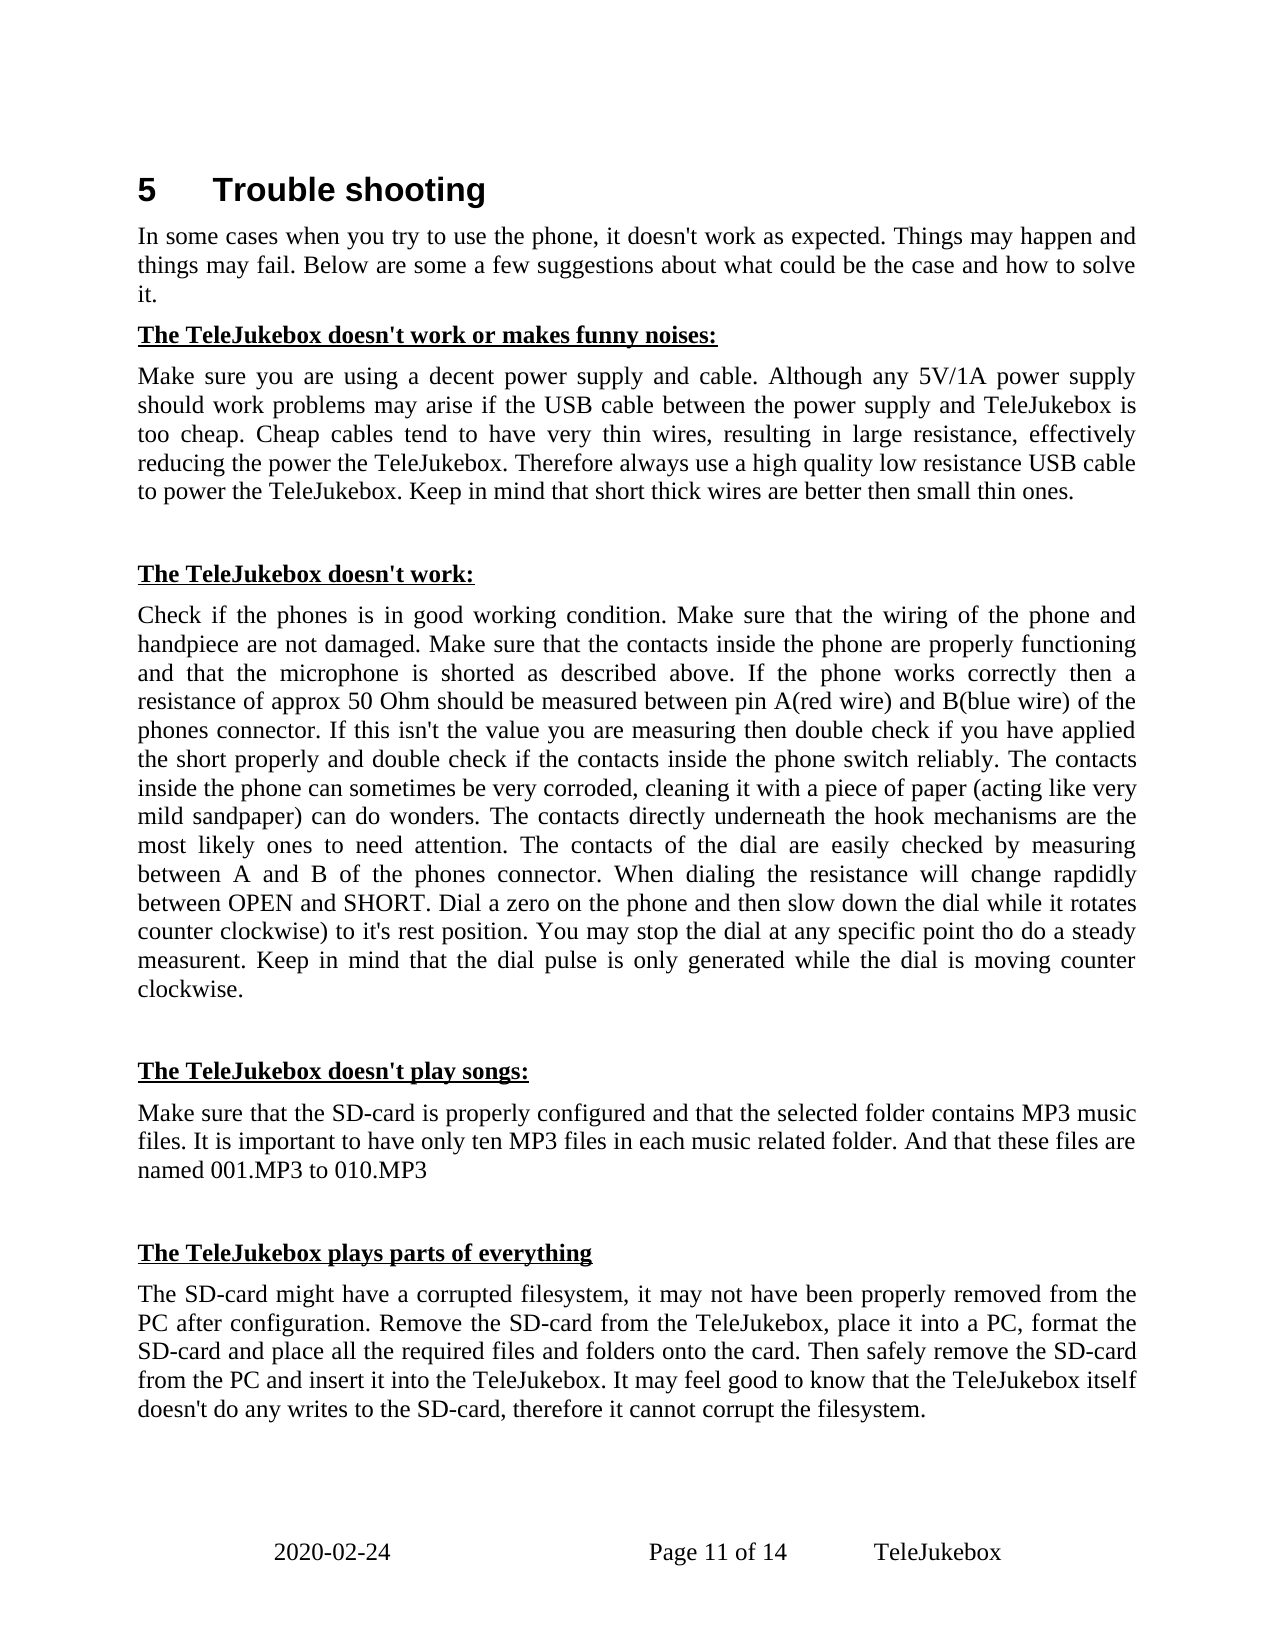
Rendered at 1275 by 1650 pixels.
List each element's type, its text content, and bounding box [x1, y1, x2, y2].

text The TeleJukebox doesn't work: [137, 559, 1138, 588]
text In some cases when you try to use the phone, it doesn't work as expected. Things may happen and things may fail. Below are some a few suggestions about what could be the case and how to solve it. [137, 221, 1138, 308]
text The TeleJukebox doesn't play songs: [137, 1056, 1138, 1085]
text The SD-card might have a corrupted filesystem, it may not have been properly removed from the PC after configuration. Remove the SD-card from the TeleJukebox, place it into a PC, format the SD-card and place all the required files and folders onto the card. Then safely remove the SD-card from the PC and insert it into the TeleJukebox. It may feel good to know that the TeleJukebox itself doesn't do any writes to the SD-card, therefore it cannot corrupt the filesystem. [137, 1279, 1138, 1423]
subtitle Trouble shooting [137, 170, 1138, 209]
text The TeleJukebox plays parts of everything [137, 1238, 1138, 1266]
text Check if the phones is in good working condition. Make sure that the wiring of the phone and handpiece are not damaged. Make sure that the contacts inside the phone are properly functioning and that the microphone is shorted as described above. If the phone works correctly then a resistance of approx 50 Ohm should be measured between pin A(red wire) and B(blue wire) of the phones connector. If this isn't the value you are measuring then double check if you have applied the short properly and double check if the contacts inside the phone switch reliably. The contacts inside the phone can sometimes be very corroded, cleaning it with a piece of paper (acting like very mild sandpaper) can do wonders. The contacts directly underneath the hook mechanisms are the most likely ones to need attention. The contacts of the dial are easily checked by measuring between A and B of the phones connector. When dialing the resistance will change rapdidly between OPEN and SHORT. Dial a zero on the phone and then slow down the dial while it rotates counter clockwise) to it's rest position. You may stop the dial at any specific point tho do a steady measurent. Keep in mind that the dial pulse is only generated while the dial is moving counter clockwise. [137, 600, 1138, 1003]
text Make sure you are using a decent power supply and cable. Although any 5V/1A power supply should work problems may arise if the USB cable between the power supply and TeleJukebox is too cheap. Cheap cables tend to have very thin wires, resulting in large resistance, effectively reducing the power the TeleJukebox. Therefore always use a high quality low resistance USB cable to power the TeleJukebox. Keep in mind that short thick wires are better then small thin ones. [137, 361, 1138, 505]
text Make sure that the SD-card is properly configured and that the selected folder contains MP3 music files. It is important to have only ten MP3 files in each music related folder. And that these files are named 001.MP3 to 010.MP3 [137, 1098, 1138, 1184]
text The TeleJukebox doesn't work or makes funny noises: [137, 320, 1138, 349]
